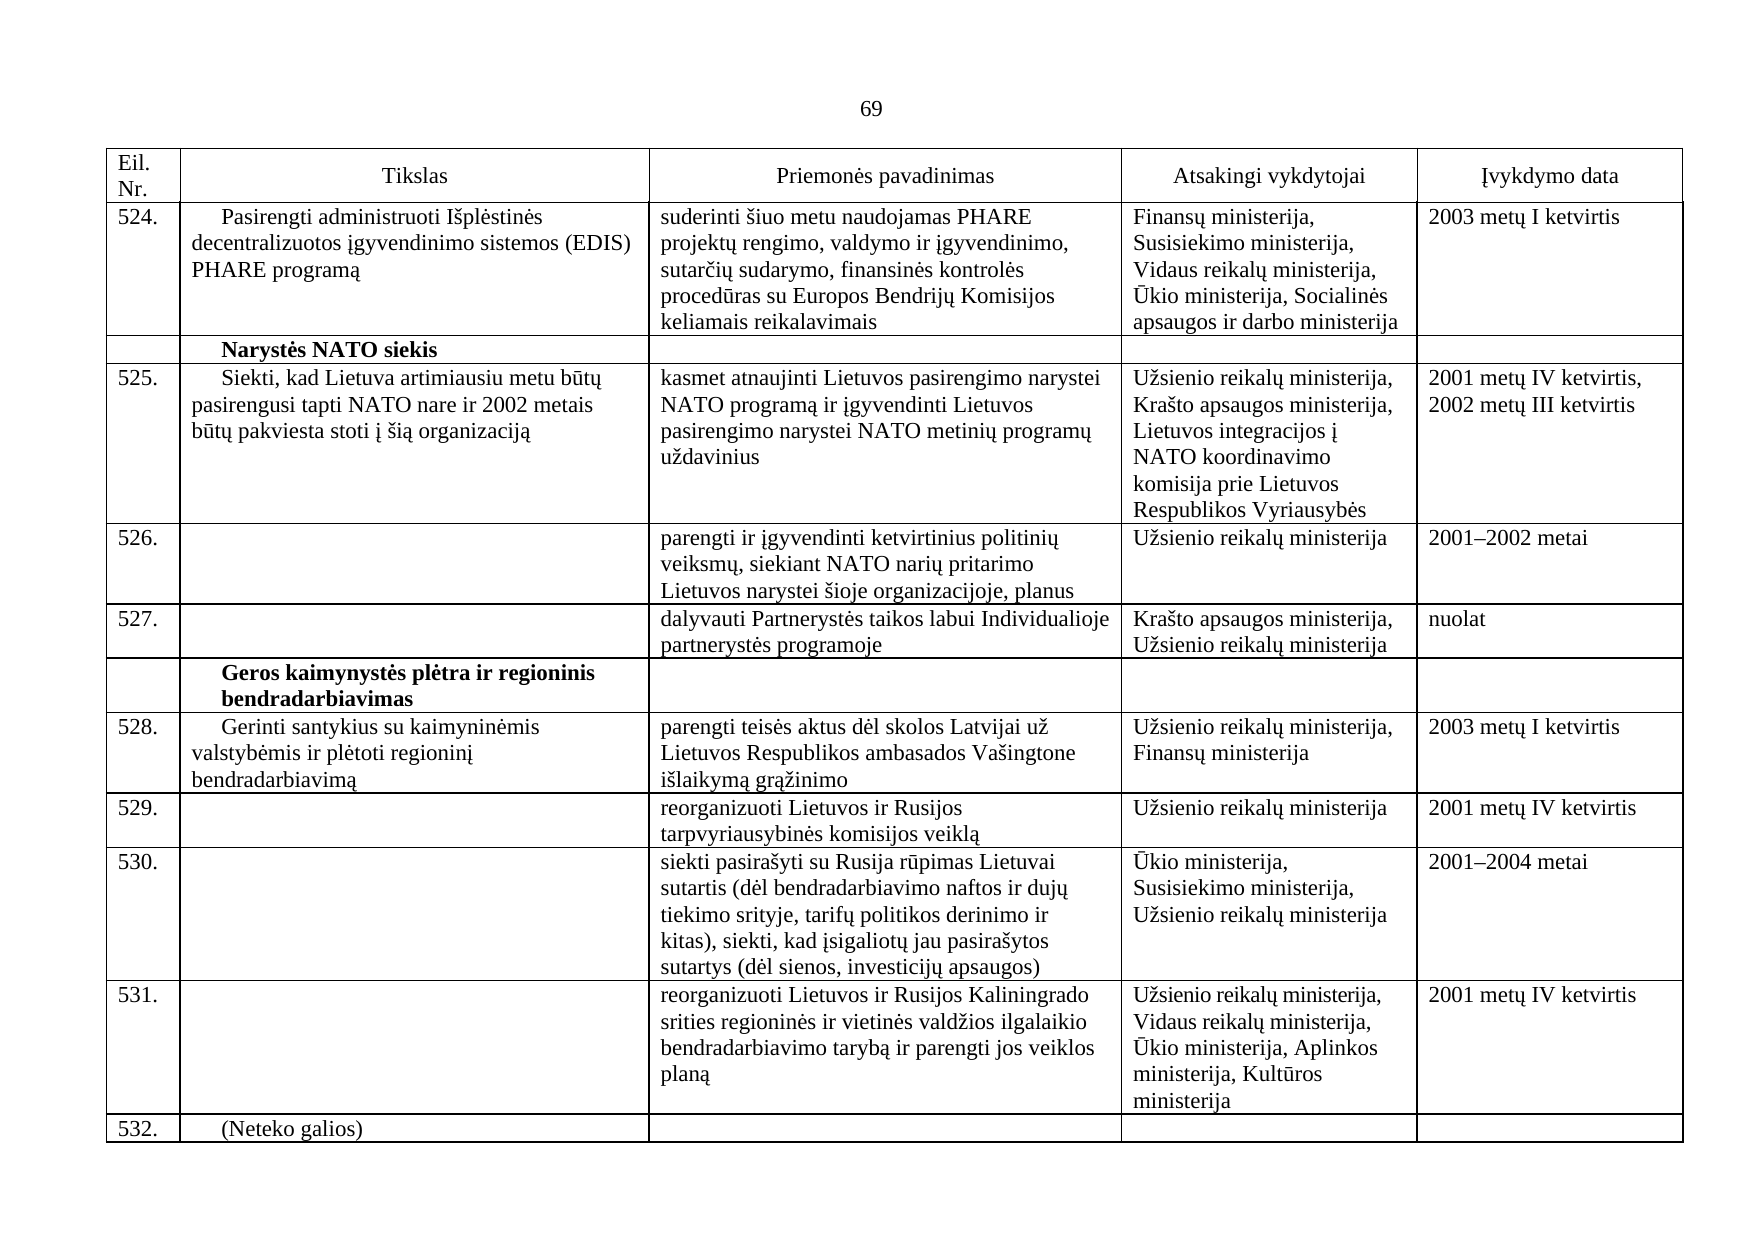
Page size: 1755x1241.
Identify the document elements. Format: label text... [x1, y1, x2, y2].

table_cell Užsienio reikalų ministerija [1122, 524, 1416, 603]
table_cell Užsienio reikalų ministerija, Krašto apsaugos ministerija, Lietuvos integracijos į NATO koordinavimo komisija prie Lietuvos Respublikos Vyriausybės [1122, 364, 1416, 522]
table_cell [1418, 336, 1682, 363]
table_cell 2001 metų IV ketvirtis [1418, 794, 1682, 846]
table_cell dalyvauti Partnerystės taikos labui Individualioje partnerystės programoje [650, 605, 1121, 657]
table_cell [181, 848, 648, 980]
table_cell [181, 794, 648, 846]
table_cell Ūkio ministerija, Susisiekimo ministerija, Užsienio reikalų ministerija [1122, 848, 1416, 980]
table_cell [107, 981, 179, 1113]
table_cell 2001 metų IV ketvirtis, 2002 metų III ketvirtis [1418, 364, 1682, 522]
table_cell [181, 605, 648, 657]
table_cell [107, 336, 179, 363]
table_cell 2001–2002 metai [1418, 524, 1682, 603]
table_cell [1122, 659, 1416, 712]
table_cell [1122, 1115, 1416, 1141]
table_cell Pasirengti administruoti Išplėstinės decentralizuotos įgyvendinimo sistemos (EDIS) Phare programą [181, 203, 648, 335]
table_cell [650, 1115, 1121, 1141]
table_cell [1418, 1115, 1682, 1141]
table_cell reorganizuoti Lietuvos ir Rusijos Kaliningrado srities regioninės ir vietinės valdžios ilgalaikio bendradarbiavimo tarybą ir parengti jos veiklos planą [650, 981, 1121, 1113]
table_cell siekti pasirašyti su Rusija rūpimas Lietuvai sutartis (dėl bendradarbiavimo naftos ir dujų tiekimo srityje, tarifų politikos derinimo ir kitas), siekti, kad įsigaliotų jau pasirašytos sutartys (dėl sienos, investicijų apsaugos) [650, 848, 1121, 980]
table_cell parengti teisės aktus dėl skolos Latvijai už Lietuvos Respublikos ambasados Vašingtone išlaikymą grąžinimo [650, 713, 1121, 792]
table_cell [107, 848, 179, 980]
table_header Eil. Nr. [107, 149, 180, 201]
table_cell 2001–2004 metai [1418, 848, 1682, 980]
table_cell [107, 794, 179, 846]
table_header Įvykdymo data [1418, 149, 1682, 201]
table_cell parengti ir įgyvendinti ketvirtinius politinių veiksmų, siekiant NATO narių pritarimo Lietuvos narystei šioje organizacijoje, planus [650, 524, 1121, 603]
table_cell Siekti, kad Lietuva artimiausiu metu būtų pasirengusi tapti NATO nare ir 2002 metais būtų pakviesta stoti į šią organizaciją [181, 364, 648, 522]
table_header Tikslas [181, 149, 649, 201]
table_header Priemonės pavadinimas [650, 149, 1121, 201]
table_cell [181, 981, 648, 1113]
table_cell Finansų ministerija, Susisiekimo ministerija, Vidaus reikalų ministerija, Ūkio ministerija, Socialinės apsaugos ir darbo ministerija [1122, 203, 1416, 335]
table_cell [650, 336, 1121, 363]
table_cell kasmet atnaujinti Lietuvos pasirengimo narystei NATO programą ir įgyvendinti Lietuvos pasirengimo narystei NATO metinių programų uždavinius [650, 364, 1121, 522]
table_cell [107, 659, 179, 712]
table_cell reorganizuoti Lietuvos ir Rusijos tarpvyriausybinės komisijos veiklą [650, 794, 1121, 846]
table_cell 2003 metų I ketvirtis [1418, 713, 1682, 792]
table_cell 2001 metų IV ketvirtis [1418, 981, 1682, 1113]
table_cell [107, 203, 179, 335]
table_cell [107, 713, 179, 792]
table_cell [107, 1115, 179, 1141]
table_cell [107, 364, 179, 522]
table_cell Krašto apsaugos ministerija, Užsienio reikalų ministerija [1122, 605, 1416, 657]
table_cell (Neteko galios) [181, 1115, 648, 1141]
table_cell [1122, 336, 1416, 363]
table_header Atsakingi vykdytojai [1122, 149, 1417, 201]
table_cell [181, 524, 648, 603]
table_cell [1418, 659, 1682, 712]
table_cell Užsienio reikalų ministerija, Vidaus reikalų ministerija, Ūkio ministerija, Aplinkos ministerija, Kultūros ministerija [1122, 981, 1416, 1113]
table_cell suderinti šiuo metu naudojamas PHARE projektų rengimo, valdymo ir įgyvendinimo, sutarčių sudarymo, finansinės kontrolės procedūras su Europos Bendrijų Komisijos keliamais reikalavimais [650, 203, 1121, 335]
table_cell [107, 524, 179, 603]
table_cell [650, 659, 1121, 712]
table_cell 2003 metų I ketvirtis [1418, 203, 1682, 335]
table_cell Geros kaimynystės plėtra ir regioninis bendradarbiavimas [181, 659, 648, 712]
table_cell Narystės NATO siekis [181, 336, 648, 363]
table_cell Užsienio reikalų ministerija [1122, 794, 1416, 846]
table_cell nuolat [1418, 605, 1682, 657]
table_cell Gerinti santykius su kaimyninėmis valstybėmis ir plėtoti regioninį bendradarbiavimą [181, 713, 648, 792]
table_cell [107, 605, 179, 657]
table_cell Užsienio reikalų ministerija, Finansų ministerija [1122, 713, 1416, 792]
